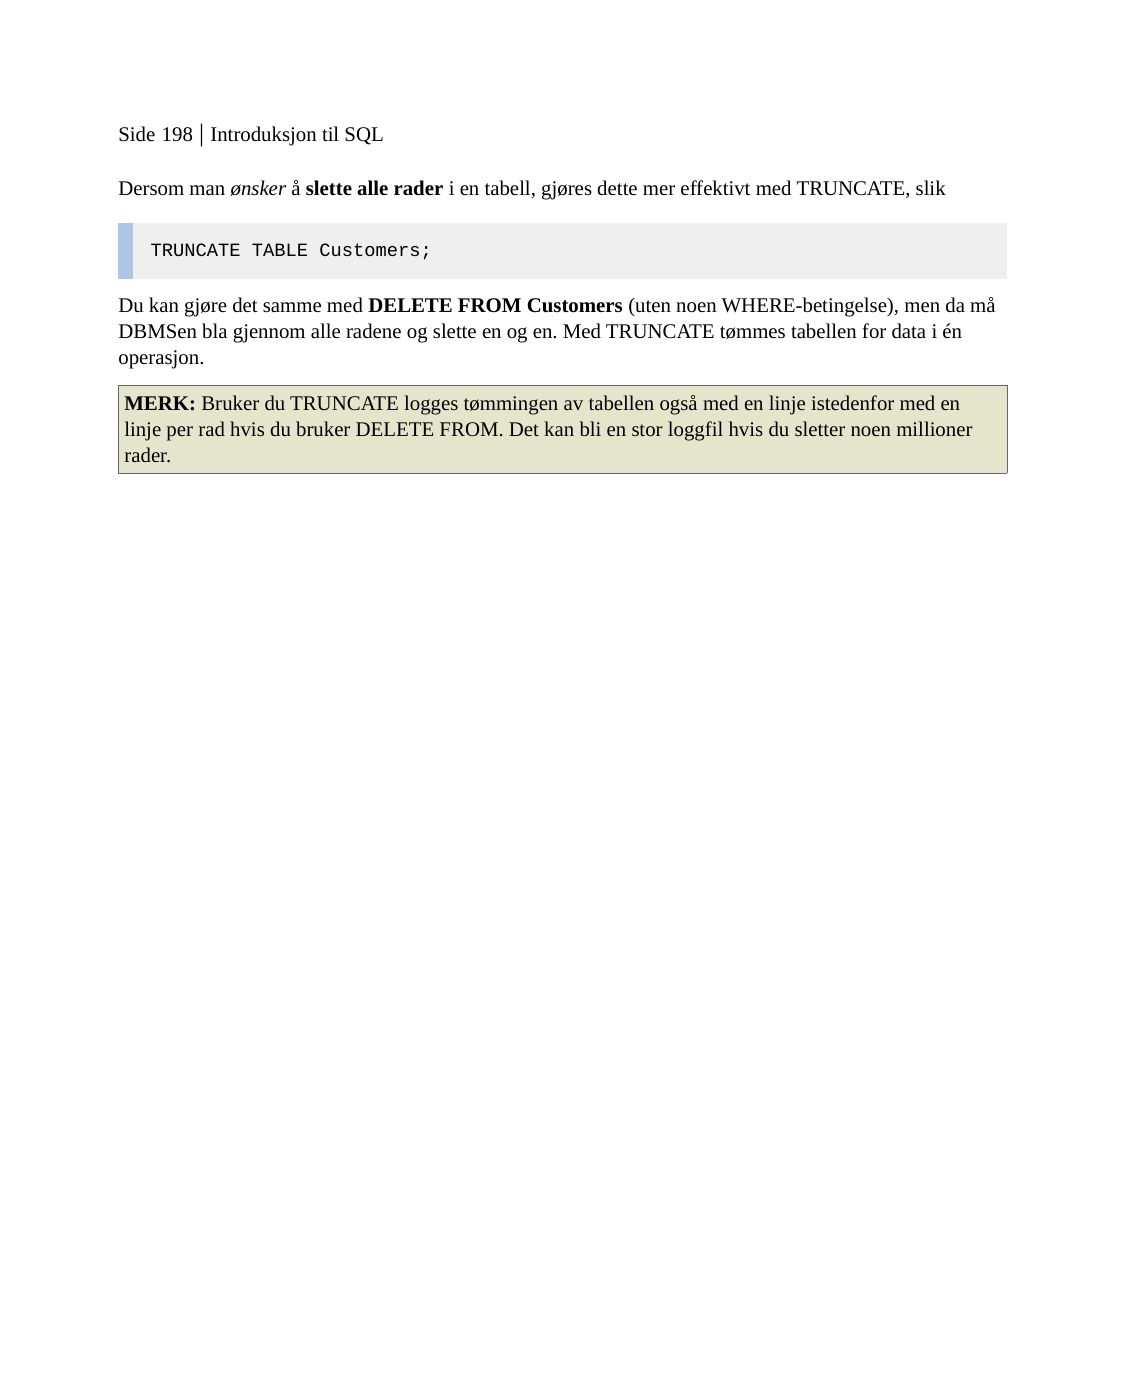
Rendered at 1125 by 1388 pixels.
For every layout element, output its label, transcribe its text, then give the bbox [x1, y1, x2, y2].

text Dersom man ønsker å slette alle rader i en tabell, gjøres dette mer effektivt med TRUNCATE, slik [118, 176, 1007, 200]
text MERK: Bruker du TRUNCATE logges tømmingen av tabellen også med en linje istedenfor med en linje per rad hvis du bruker DELETE FROM. Det kan bli en stor loggfil hvis du sletter noen millioner rader. [119, 386, 1007, 473]
text Du kan gjøre det samme med DELETE FROM Customers (uten noen WHERE-betingelse), men da må DBMSen bla gjennom alle radene og slette en og en. Med TRUNCATE tømmes tabellen for data i én operasjon. [118, 293, 1007, 369]
text TRUNCATE TABLE Customers; [133, 223, 1007, 279]
